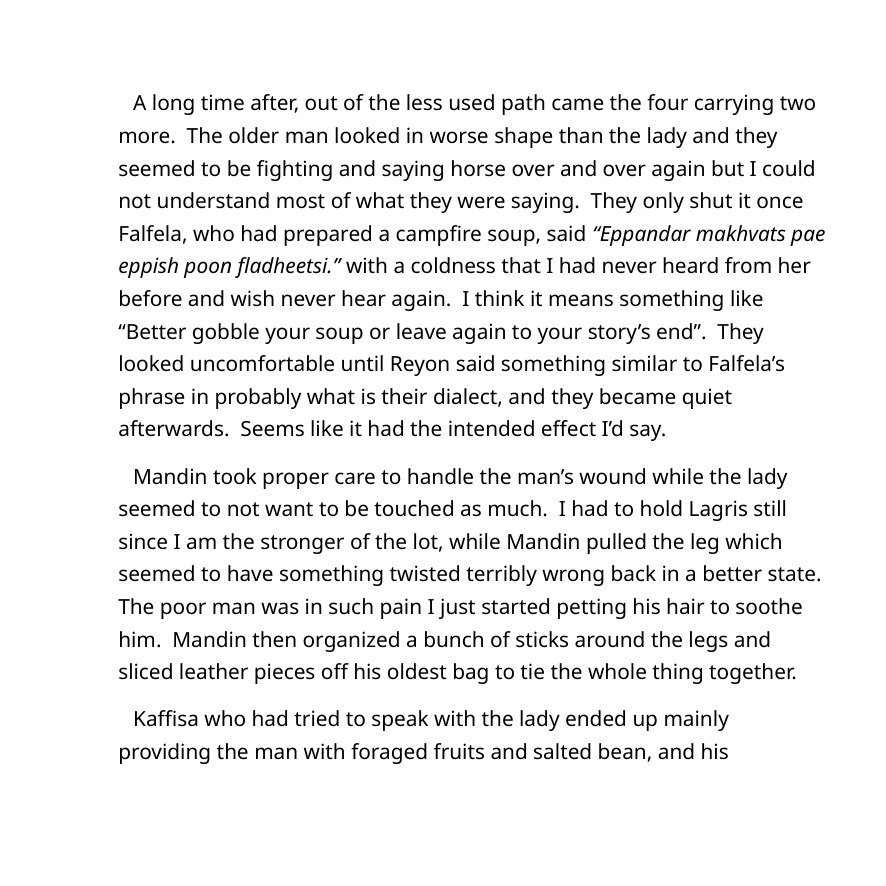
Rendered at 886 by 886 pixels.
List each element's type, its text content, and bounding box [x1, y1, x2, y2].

text A long time after, out of the less used path came the four carrying two more. The older man looked in worse shape than the lady and they seemed to be fighting and saying horse over and over again but I could not understand most of what they were saying. They only shut it once Falfela, who had prepared a campfire soup, said “Eppandar makhvats pae eppish poon fladheetsi.” with a coldness that I had never heard from her before and wish never hear again. I think it means something like “Better gobble your soup or leave again to your story’s end”. They looked uncomfortable until Reyon said something similar to Falfela’s phrase in probably what is their dialect, and they became quiet afterwards. Seems like it had the intended effect I’d say. [118, 88, 827, 443]
text Mandin took proper care to handle the man’s wound while the lady seemed to not want to be touched as much. I had to hold Lagris still since I am the stronger of the lot, while Mandin pulled the leg which seemed to have something twisted terribly wrong back in a better state. The poor man was in such pain I just started petting his hair to soothe him. Mandin then organized a bunch of sticks around the legs and sliced leather pieces off his oldest bag to tie the whole thing together. [118, 462, 827, 686]
text Kaffisa who had tried to speak with the lady ended up mainly providing the man with foraged fruits and salted bean, and his [118, 704, 827, 766]
